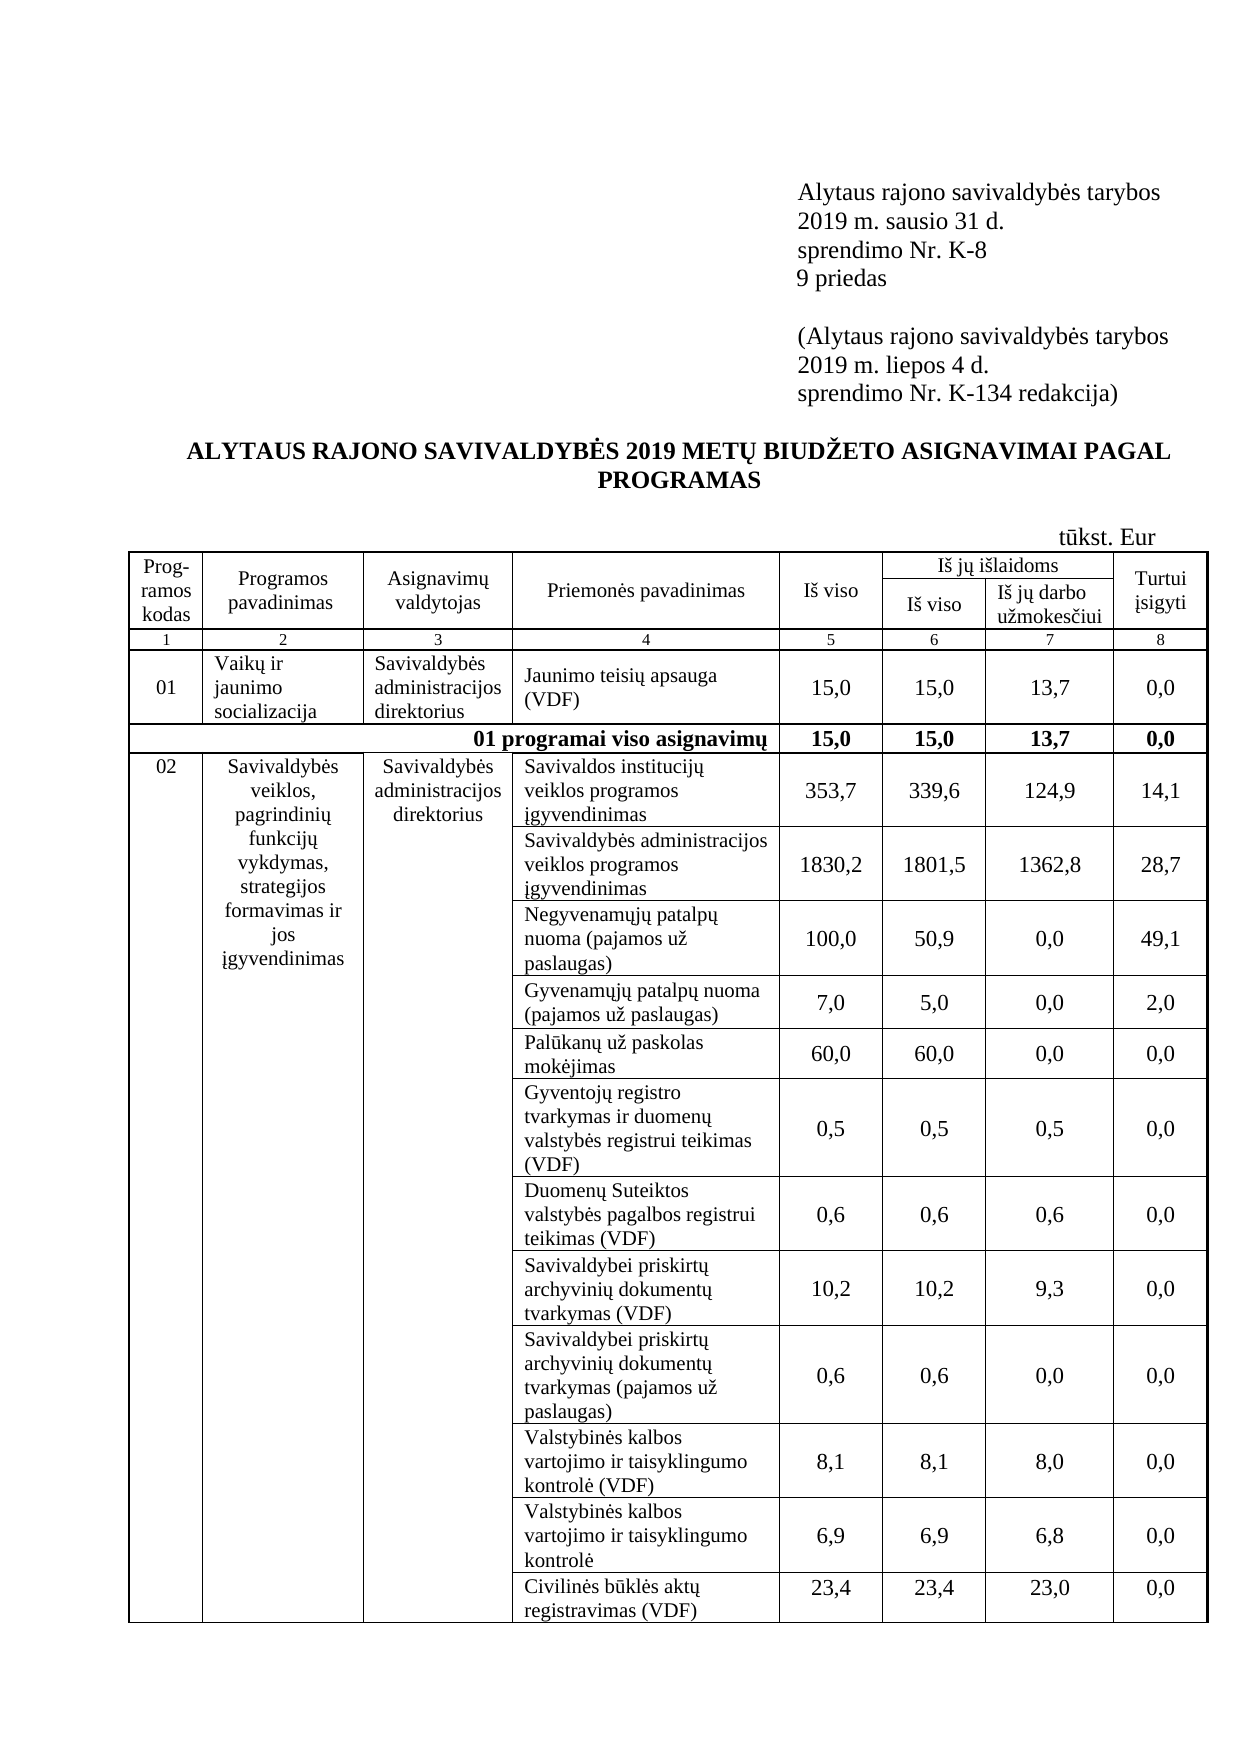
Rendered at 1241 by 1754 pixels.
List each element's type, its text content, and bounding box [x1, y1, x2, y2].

table_cell 8,1 [883, 1424, 985, 1497]
table_cell 1 [130, 630, 202, 649]
table_cell 13,7 [986, 725, 1113, 752]
table_cell 02 [130, 754, 202, 1622]
table_cell 50,9 [883, 901, 985, 974]
table_cell Iš jų darbo užmokesčiui [986, 579, 1113, 628]
table_cell 15,0 [883, 651, 985, 723]
table_cell 0,6 [780, 1326, 882, 1423]
table_cell 23,0 [986, 1573, 1113, 1622]
table_cell 0,0 [1114, 1029, 1206, 1078]
table_cell 0,0 [1114, 1498, 1206, 1572]
table_cell 3 [364, 630, 512, 649]
table_cell 8,1 [780, 1424, 882, 1497]
table_cell 60,0 [780, 1029, 882, 1078]
table_cell 0,5 [986, 1079, 1113, 1176]
table_cell 0,5 [780, 1079, 882, 1176]
table_cell Valstybinės kalbos vartojimo ir taisyklingumo kontrolė (VDF) [513, 1424, 779, 1497]
table_cell 0,6 [883, 1326, 985, 1423]
table_cell 0,0 [1114, 1251, 1206, 1325]
table_header Iš viso [780, 553, 882, 628]
table_cell Civilinės būklės aktų registravimas (VDF) [513, 1573, 779, 1622]
text 2019 m. liepos 4 d. [177, 350, 1181, 378]
table_cell 14,1 [1114, 754, 1206, 826]
table_cell 6,9 [883, 1498, 985, 1572]
table_cell 1830,2 [780, 827, 882, 900]
table_cell 7,0 [780, 976, 882, 1028]
table_cell 0,0 [1114, 651, 1206, 723]
table_cell 0,6 [780, 1177, 882, 1250]
table_cell 5,0 [883, 976, 985, 1028]
text 9 priedas [796, 263, 1181, 292]
text (Alytaus rajono savivaldybės tarybos [177, 321, 1181, 350]
table_cell Savivaldybės administracijos direktorius [364, 651, 512, 723]
table_cell Savivaldybei priskirtų archyvinių dokumentų tvarkymas (pajamos už paslaugas) [513, 1326, 779, 1423]
table_cell 353,7 [780, 754, 882, 826]
text tūkst. Eur [1058, 522, 1181, 551]
table_cell 124,9 [986, 754, 1113, 826]
table_cell 60,0 [883, 1029, 985, 1078]
table_cell Negyvenamųjų patalpų nuoma (pajamos už paslaugas) [513, 901, 779, 974]
table_cell 5 [780, 630, 882, 649]
table_cell 15,0 [883, 725, 985, 752]
table_cell 49,1 [1114, 901, 1206, 974]
table_cell Iš viso [883, 579, 985, 628]
table_cell 7 [986, 630, 1113, 649]
table_cell 0,6 [986, 1177, 1113, 1250]
table_header Priemonės pavadinimas [513, 553, 779, 628]
text sprendimo Nr. K-8 [177, 235, 1181, 263]
table_cell 8 [1114, 630, 1206, 649]
table_cell 2 [203, 630, 363, 649]
table_cell 10,2 [883, 1251, 985, 1325]
table_cell 0,0 [986, 1326, 1113, 1423]
text ALYTAUS RAJONO SAVIVALDYBĖS 2019 METŲ BIUDŽETO ASIGNAVIMAI PAGAL PROGRAMAS [177, 436, 1181, 493]
table_cell Jaunimo teisių apsauga (VDF) [513, 651, 779, 723]
table_cell 8,0 [986, 1424, 1113, 1497]
table_cell 0,0 [1114, 1424, 1206, 1497]
table_cell 1362,8 [986, 827, 1113, 900]
table_cell 0,0 [1114, 1326, 1206, 1423]
table_cell 10,2 [780, 1251, 882, 1325]
table_cell 0,0 [1114, 1573, 1206, 1622]
table_cell 0,0 [1114, 1177, 1206, 1250]
table_cell 6 [883, 630, 985, 649]
table_cell 0,0 [986, 1029, 1113, 1078]
table_cell Savivaldybės administracijos direktorius [364, 753, 512, 1622]
table_cell Valstybinės kalbos vartojimo ir taisyklingumo kontrolė [513, 1498, 779, 1572]
table_header Turtui įsigyti [1114, 553, 1206, 628]
table_cell Savivaldos institucijų veiklos programos įgyvendinimas [513, 754, 779, 826]
table_cell 1801,5 [883, 827, 985, 900]
table_cell 100,0 [780, 901, 882, 974]
table_cell 0,6 [883, 1177, 985, 1250]
table_cell 23,4 [883, 1573, 985, 1622]
table_cell 2,0 [1114, 976, 1206, 1028]
table_cell 0,0 [1114, 725, 1206, 752]
table_header Prog-ramos kodas [130, 553, 202, 628]
table_cell 0,0 [986, 976, 1113, 1028]
table_cell 28,7 [1114, 827, 1206, 900]
table_cell Gyvenamųjų patalpų nuoma (pajamos už paslaugas) [513, 976, 779, 1028]
table_header Programos pavadinimas [203, 553, 363, 628]
table_cell Savivaldybės administracijos veiklos programos įgyvendinimas [513, 827, 779, 900]
table_cell Vaikų ir jaunimo socializacija [203, 651, 363, 723]
table_cell 15,0 [780, 651, 882, 723]
table_cell Duomenų Suteiktos valstybės pagalbos registrui teikimas (VDF) [513, 1177, 779, 1250]
table_cell 4 [513, 630, 779, 649]
table_cell 01 programai viso asignavimų [130, 725, 779, 752]
table_cell 15,0 [780, 725, 882, 752]
table_cell Savivaldybei priskirtų archyvinių dokumentų tvarkymas (VDF) [513, 1251, 779, 1325]
table_cell 9,3 [986, 1251, 1113, 1325]
table_cell 13,7 [986, 651, 1113, 723]
table_cell 6,8 [986, 1498, 1113, 1572]
text 2019 m. sausio 31 d. [177, 206, 1181, 235]
text sprendimo Nr. K-134 redakcija) [177, 378, 1181, 407]
table_cell Gyventojų registro tvarkymas ir duomenų valstybės registrui teikimas (VDF) [513, 1079, 779, 1176]
table_cell 23,4 [780, 1573, 882, 1622]
table_header Asignavimų valdytojas [364, 553, 512, 628]
table_header Iš jų išlaidoms [883, 553, 1113, 577]
table_cell 01 [130, 651, 202, 723]
table_cell 0,5 [883, 1079, 985, 1176]
table_cell Palūkanų už paskolas mokėjimas [513, 1029, 779, 1078]
table_cell 339,6 [883, 754, 985, 826]
text Alytaus rajono savivaldybės tarybos [177, 177, 1181, 206]
table_cell Savivaldybės veiklos, pagrindinių funkcijų vykdymas, strategijos formavimas ir jos įgyvendinimas [203, 754, 363, 1622]
table_cell 0,0 [1114, 1079, 1206, 1176]
table_cell 0,0 [986, 901, 1113, 974]
table_cell 6,9 [780, 1498, 882, 1572]
